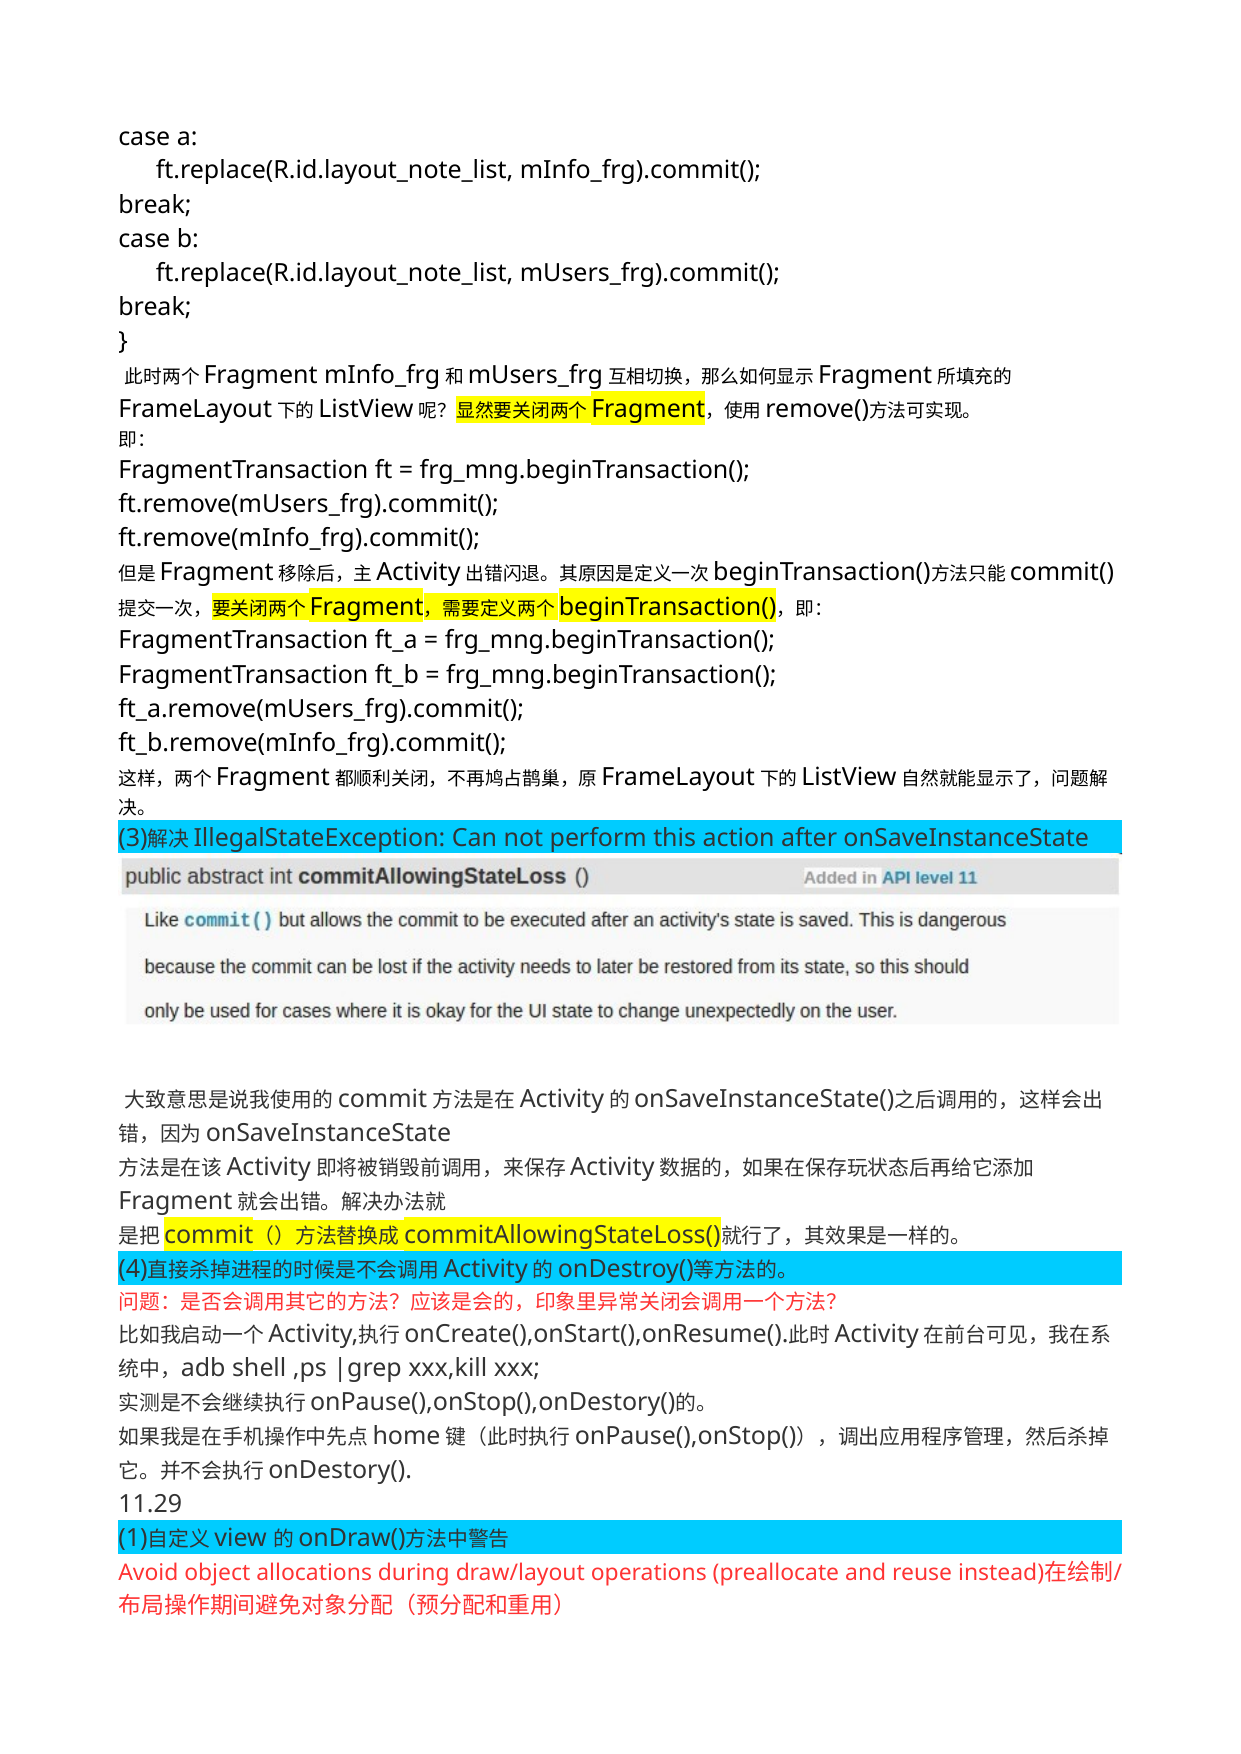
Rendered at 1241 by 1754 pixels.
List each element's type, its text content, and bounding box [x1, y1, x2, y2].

text 比如我启动一个Activity,执行onCreate(),onStart(),onResume().此时Activity在前台可见，我在系统中，adb shell ,ps |grep xxx,kill xxx; [118, 1315, 1122, 1383]
text FragmentTransaction ft_b = frg_mng.beginTransaction(); [118, 656, 1122, 690]
text 此时两个Fragment mInfo_frg和mUsers_frg互相切换，那么如何显示Fragment所填充的FrameLayout下的ListView呢？显然要关闭两个Fragment，使用remove()方法可实现。 [118, 357, 1122, 425]
text Avoid object allocations during draw/layout operations (preallocate and reuse instead)在绘制/布局操作期间避免对象分配（预分配和重用） [118, 1554, 1122, 1620]
text (4)直接杀掉进程的时候是不会调用Activity的onDestroy()等方法的。 [118, 1251, 1122, 1285]
text 问题：是否会调用其它的方法？应该是会的，印象里异常关闭会调用一个方法？ [118, 1285, 1122, 1315]
text (3)解决IllegalStateException: Can not perform this action after onSaveInstanceState [118, 820, 1122, 853]
text ft.remove(mUsers_frg).commit(); [118, 486, 1122, 520]
text 方法是在该Activity即将被销毁前调用，来保存Activity数据的，如果在保存玩状态后再给它添加Fragment就会出错。解决办法就 [118, 1149, 1122, 1217]
text ft.remove(mInfo_frg).commit(); [118, 520, 1122, 554]
text 实测是不会继续执行onPause(),onStop(),onDestory()的。 [118, 1383, 1122, 1418]
text 大致意思是说我使用的 commit方法是在Activity的onSaveInstanceState()之后调用的，这样会出错，因为onSaveInstanceState [118, 1081, 1122, 1149]
text 11.29 [118, 1486, 1122, 1520]
text ft.replace(R.id.layout_note_list, mUsers_frg).commit(); [118, 254, 1122, 288]
text ft_a.remove(mUsers_frg).commit(); [118, 690, 1122, 724]
text 但是Fragment移除后，主Activity出错闪退。其原因是定义一次beginTransaction()方法只能commit()提交一次，要关闭两个Fragment，需要定义两个beginTransaction()，即： [118, 554, 1122, 622]
text break; [118, 288, 1122, 322]
text 是把commit（）方法替换成 commitAllowingStateLoss()就行了，其效果是一样的。 [118, 1217, 1122, 1251]
text } [118, 322, 1122, 357]
text 如果我是在手机操作中先点home键（此时执行onPause(),onStop()），调出应用程序管理，然后杀掉它。并不会执行onDestory(). [118, 1418, 1122, 1486]
picture [118, 854, 1123, 1047]
text ft_b.remove(mInfo_frg).commit(); [118, 724, 1122, 758]
text 即： [118, 425, 1122, 452]
text break; [118, 186, 1122, 220]
text FragmentTransaction ft_a = frg_mng.beginTransaction(); [118, 622, 1122, 656]
text ft.replace(R.id.layout_note_list, mInfo_frg).commit(); [118, 152, 1122, 186]
text case a: [118, 118, 1122, 152]
text case b: [118, 220, 1122, 254]
text (1)自定义view 的onDraw()方法中警告 [118, 1520, 1122, 1554]
text 这样，两个Fragment都顺利关闭，不再鸠占鹊巢，原FrameLayout下的ListView自然就能显示了，问题解决。 [118, 758, 1122, 820]
text FragmentTransaction ft = frg_mng.beginTransaction(); [118, 452, 1122, 486]
